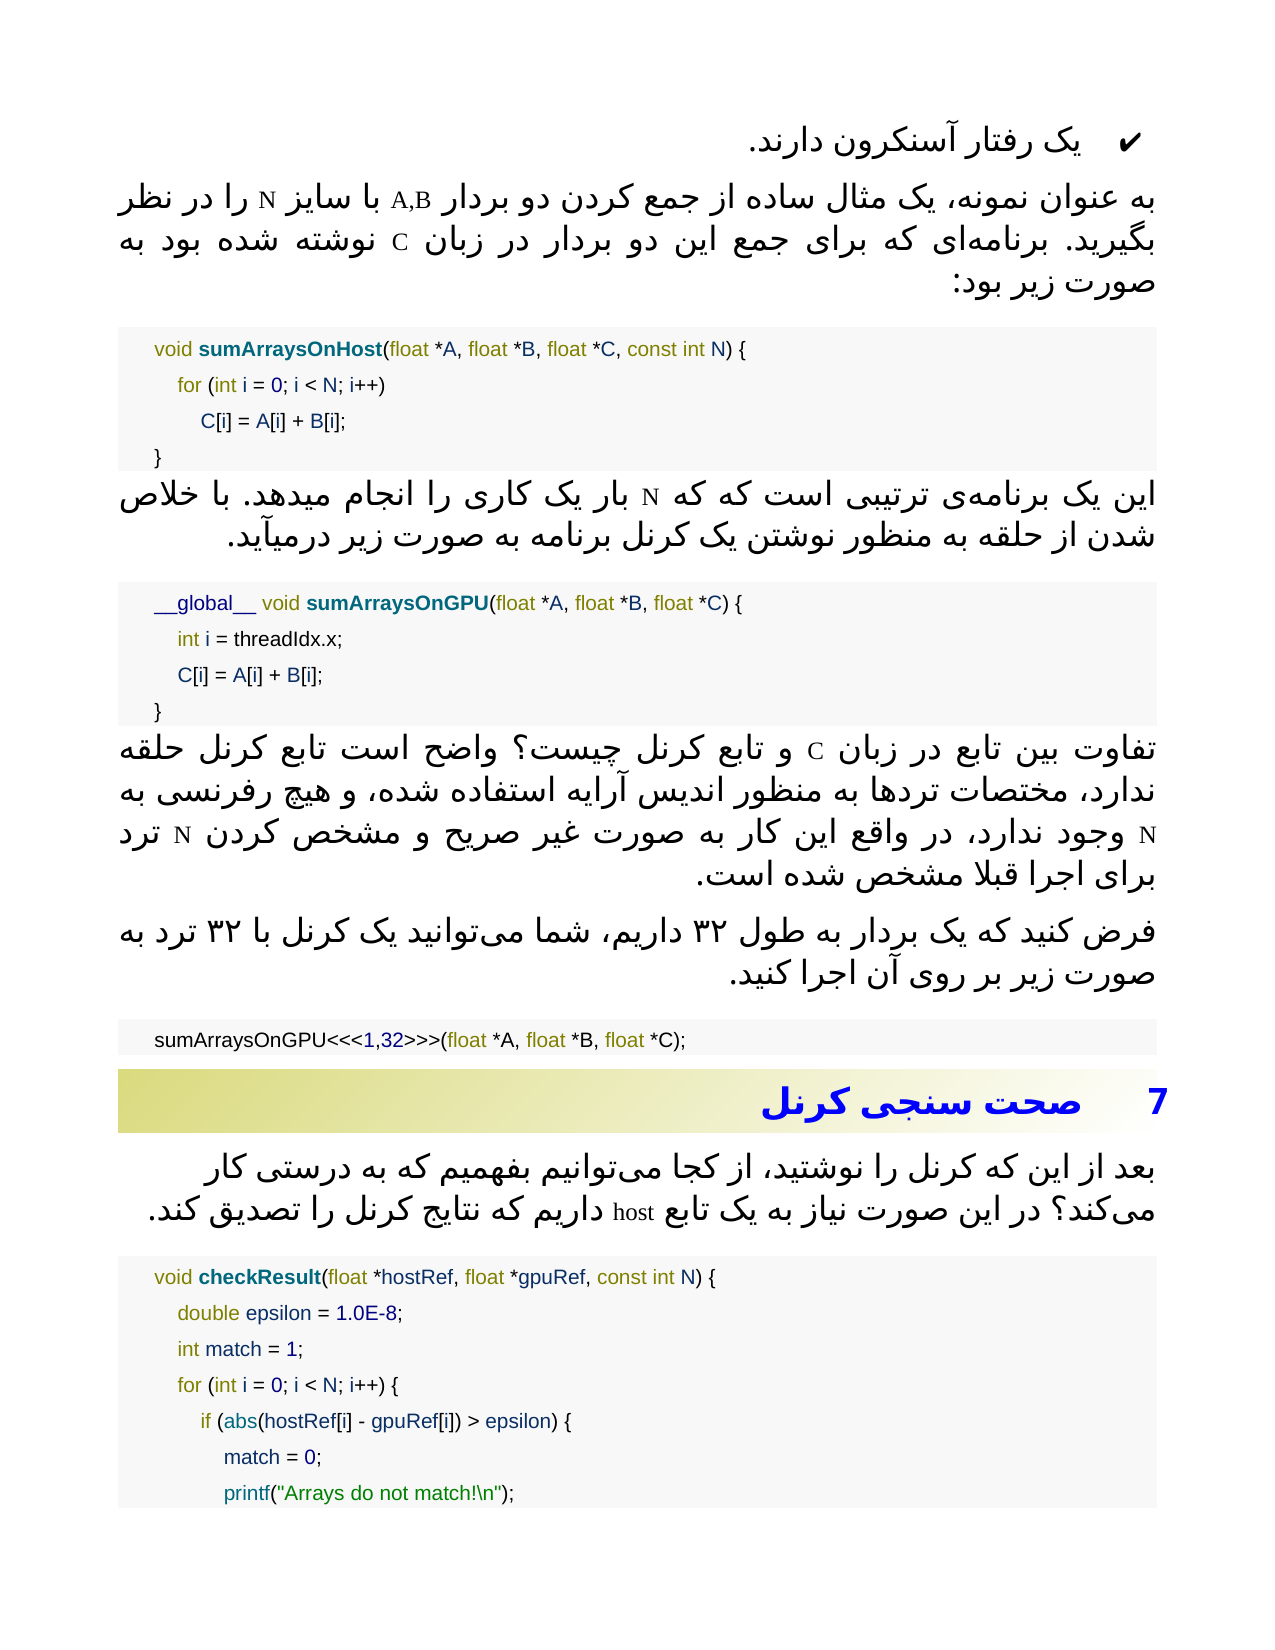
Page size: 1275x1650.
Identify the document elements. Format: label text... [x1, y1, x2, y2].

text فرض کنید که یک بردار به طول ۳۲ داریم، شما می‌توانید یک کرنل با ۳۲ ترد به صورت زیر بر روی آن اجرا کنید. [118, 908, 1157, 992]
text تفاوت بین تابع در زبان C و تابع کرنل چیست؟ واضح است تابع کرنل حلقه ندارد، مختصات ترد‌ها به منظور اندیس آرایه استفاده شده، و هیچ رفرنسی به N وجود ندارد، در واقع این کار به صورت غیر صریح و مشخص کردن N ترد برای اجرا قبلا مشخص شده است. [118, 726, 1157, 894]
text if (abs(hostRef[i] - gpuRef[i]) > epsilon) { [118, 1400, 1157, 1436]
text for (int i = 0; i < N; i++) [118, 363, 1157, 399]
text } [118, 435, 1157, 471]
text C[i] = A[i] + B[i]; [118, 399, 1157, 435]
text match = 0; [118, 1436, 1157, 1472]
text C[i] = A[i] + B[i]; [118, 654, 1157, 690]
subtitle صحت سنجی کرنل [118, 1070, 1157, 1133]
text به عنوان نمونه، یک مثال ساده از جمع کردن دو بردار A,B با سایز N را در نظر بگیرید. برنامه‌ای که برای جمع این دو بردار در زبان C نوشته شده بود به صورت زیر بود: [118, 175, 1157, 301]
text double epsilon = 1.0E-8; [118, 1292, 1157, 1328]
text sumArraysOnGPU<<<1,32>>>(float *A, float *B, float *C); [118, 1019, 1157, 1055]
text __global__ void sumArraysOnGPU(float *A, float *B, float *C) { [118, 582, 1157, 618]
text int match = 1; [118, 1328, 1157, 1364]
text void checkResult(float *hostRef, float *gpuRef, const int N) { [118, 1256, 1157, 1292]
list یک رفتار آسنکرون دارند. [118, 118, 1119, 160]
text for (int i = 0; i < N; i++) { [118, 1364, 1157, 1400]
text این یک برنامه‌ی ترتیبی است که که N بار یک کاری را انجام میدهد. با خلاص شدن از حلقه به منظور نوشتن یک کرنل برنامه به صورت زیر درمیآید. [118, 471, 1157, 555]
text } [118, 690, 1157, 726]
text بعد از این که کرنل را نوشتید، از کجا می‌توانیم بفهمیم که به درستی کار می‌کند؟ در این صورت نیاز به یک تابع host داریم که نتایج کرنل را تصدیق کند. [118, 1145, 1157, 1229]
text void sumArraysOnHost(float *A, float *B, float *C, const int N) { [118, 327, 1157, 363]
text int i = threadIdx.x; [118, 618, 1157, 654]
text printf("Arrays do not match!\n"); [118, 1472, 1157, 1508]
